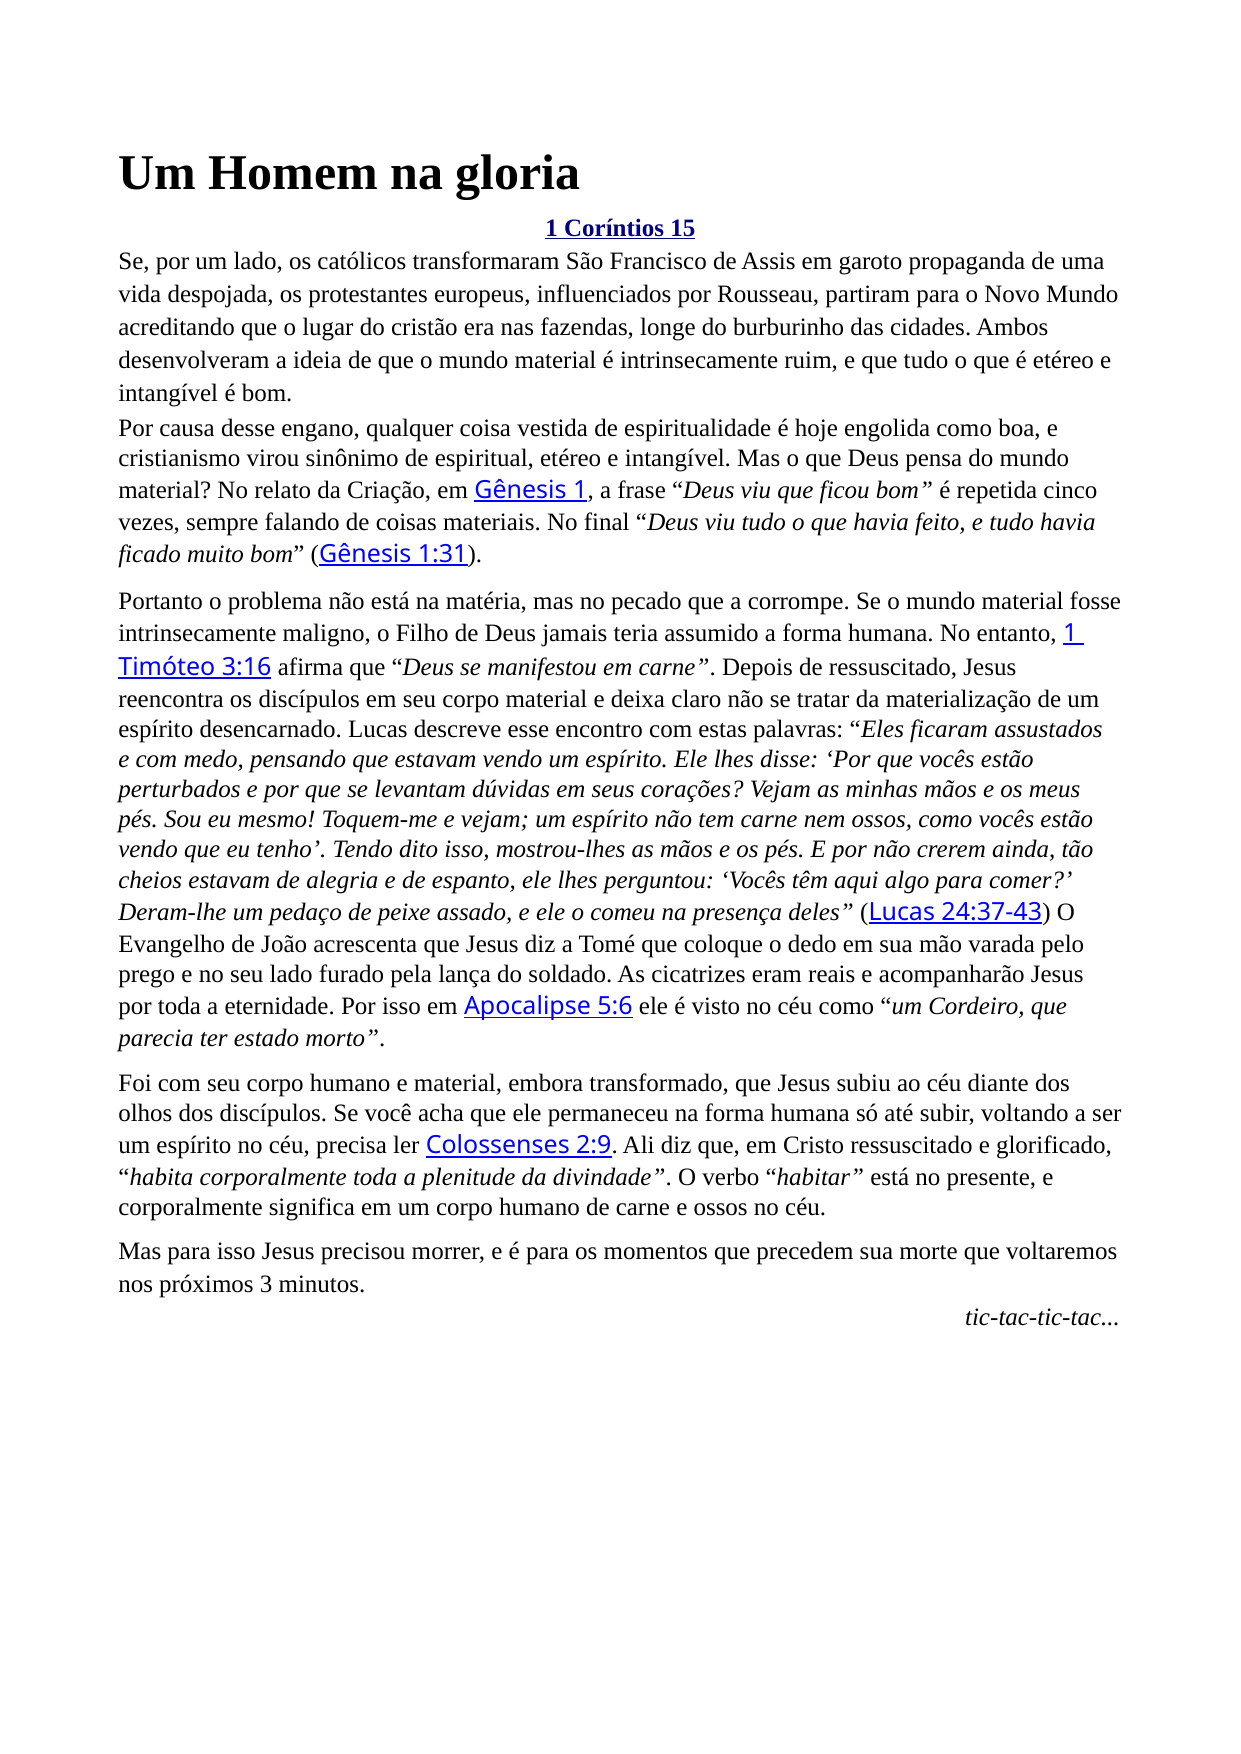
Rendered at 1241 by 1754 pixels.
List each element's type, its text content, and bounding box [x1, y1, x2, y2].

text 1 Coríntios 15 [118, 213, 1122, 242]
subtitle Um Homem na gloria [118, 143, 1122, 201]
text Portanto o problema não está na matéria, mas no pecado que a corrompe. Se o mundo material fosse intrinsecamente maligno, o Filho de Deus jamais teria assumido a forma humana. No entanto, 1 Timóteo 3:16 afirma que “Deus se manifestou em carne”. Depois de ressuscitado, Jesus reencontra os discípulos em seu corpo material e deixa claro não se tratar da materialização de um espírito desencarnado. Lucas descreve esse encontro com estas palavras: “Eles ficaram assustados e com medo, pensando que estavam vendo um espírito. Ele lhes disse: ‘Por que vocês estão perturbados e por que se levantam dúvidas em seus corações? Vejam as minhas mãos e os meus pés. Sou eu mesmo! Toquem-me e vejam; um espírito não tem carne nem ossos, como vocês estão vendo que eu tenho’. Tendo dito isso, mostrou-lhes as mãos e os pés. E por não crerem ainda, tão cheios estavam de alegria e de espanto, ele lhes perguntou: ‘Vocês têm aqui algo para comer?’ Deram-lhe um pedaço de peixe assado, e ele o comeu na presença deles” (Lucas 24:37-43) O Evangelho de João acrescenta que Jesus diz a Tomé que coloque o dedo em sua mão varada pelo prego e no seu lado furado pela lança do soldado. As cicatrizes eram reais e acompanharão Jesus por toda a eternidade. Por isso em Apocalipse 5:6 ele é visto no céu como “um Cordeiro, que parecia ter estado morto”. [118, 584, 1122, 1052]
text Mas para isso Jesus precisou morrer, e é para os momentos que precedem sua morte que voltaremos nos próximos 3 minutos. [118, 1236, 1122, 1298]
text Por causa desse engano, qualquer coisa vestida de espiritualidade é hoje engolida como boa, e cristianismo virou sinônimo de espiritual, etéreo e intangível. Mas o que Deus pensa do mundo material? No relato da Criação, em Gênesis 1, a frase “Deus viu que ficou bom” é repetida cinco vezes, sempre falando de coisas materiais. No final “Deus viu tudo o que havia feito, e tudo havia ficado muito bom” (Gênesis 1:31). [118, 411, 1122, 570]
text tic-tac-tic-tac... [118, 1302, 1122, 1331]
text Foi com seu corpo humano e material, embora transformado, que Jesus subiu ao céu diante dos olhos dos discípulos. Se você acha que ele permaneceu na forma humana só até subir, voltando a ser um espírito no céu, precisa ler Colossenses 2:9. Ali diz que, em Cristo ressuscitado e glorificado, “habita corporalmente toda a plenitude da divindade”. O verbo “habitar” está no presente, e corporalmente significa em um corpo humano de carne e ossos no céu. [118, 1067, 1122, 1221]
text Se, por um lado, os católicos transformaram São Francisco de Assis em garoto propaganda de uma vida despojada, os protestantes europeus, influenciados por Rousseau, partiram para o Novo Mundo acreditando que o lugar do cristão era nas fazendas, longe do burburinho das cidades. Ambos desenvolveram a ideia de que o mundo material é intrinsecamente ruim, e que tudo o que é etéreo e intangível é bom. [118, 246, 1122, 407]
